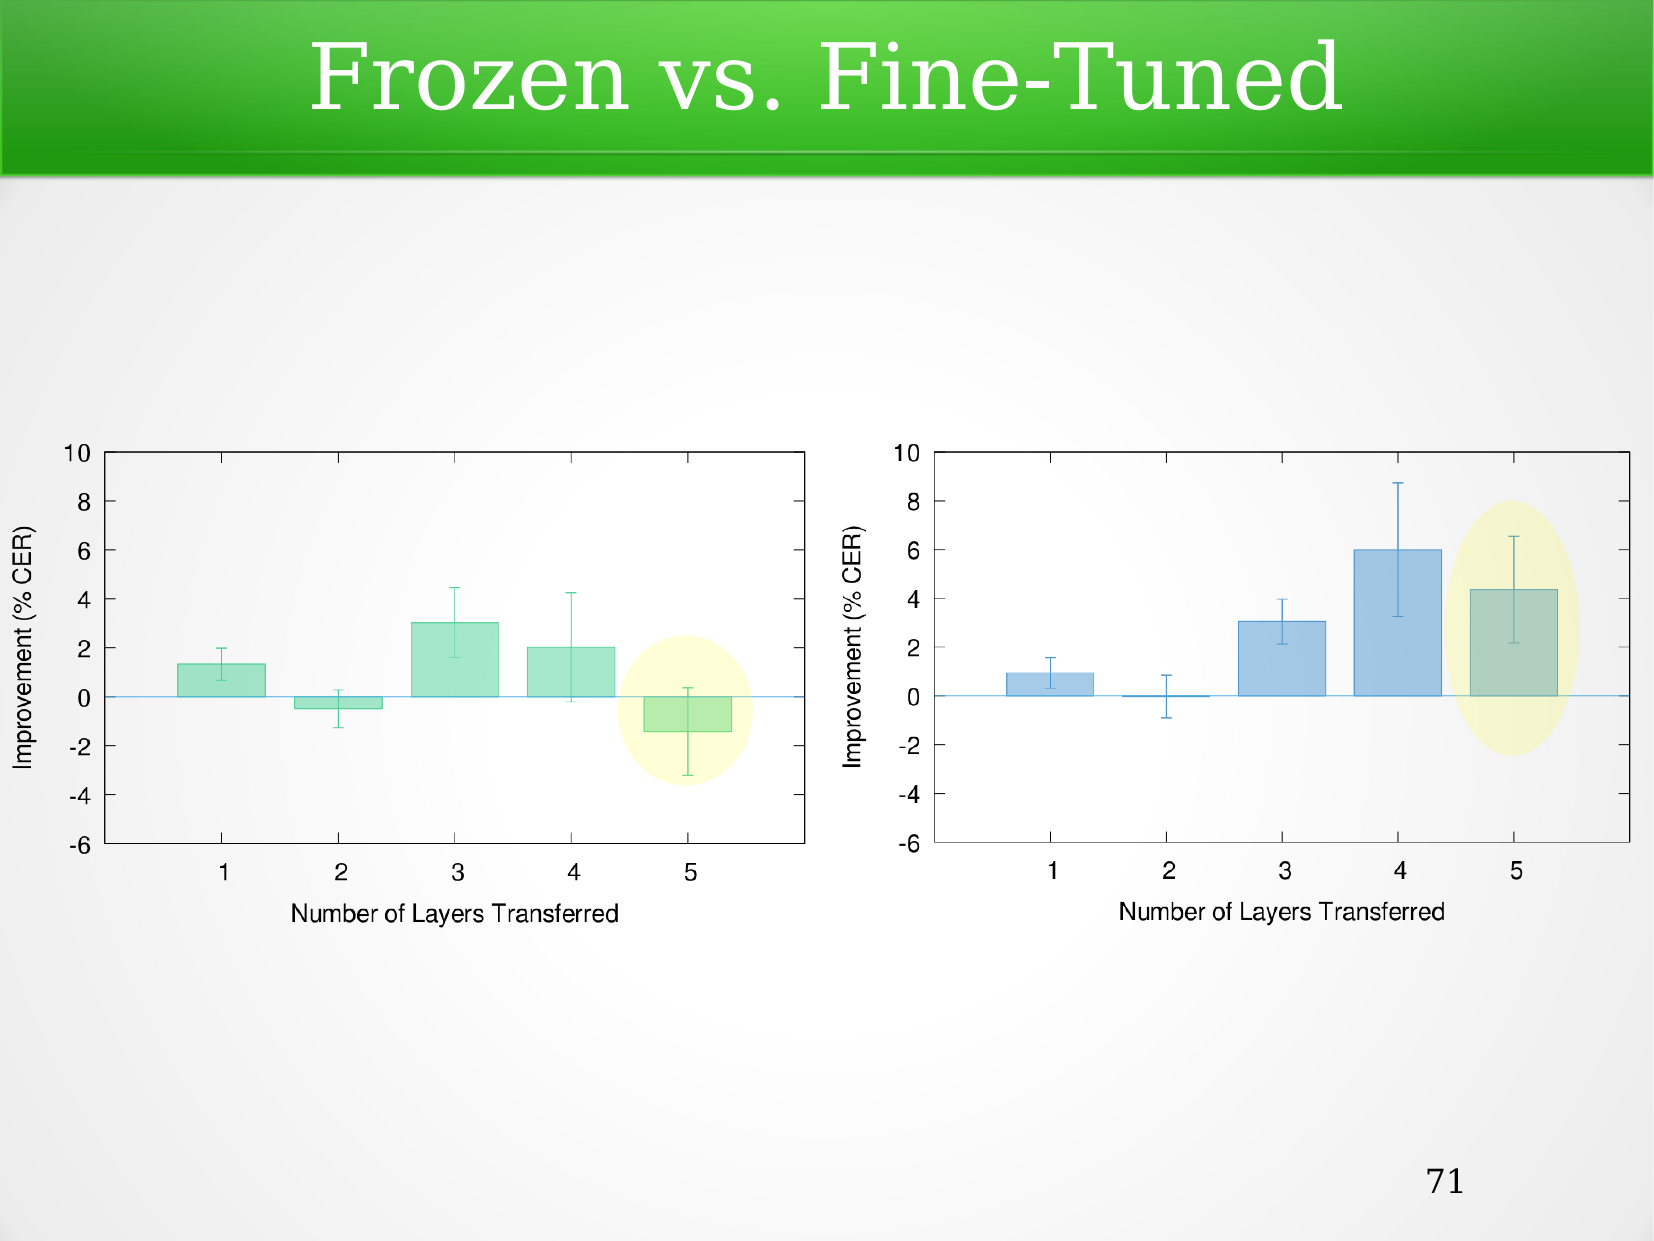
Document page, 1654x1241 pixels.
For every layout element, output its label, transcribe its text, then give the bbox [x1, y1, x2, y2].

title Frozen vs. Fine-Tuned [82, 11, 1571, 154]
text_box [617, 635, 753, 786]
picture [0, 0, 1654, 1241]
text_box [1444, 500, 1580, 756]
